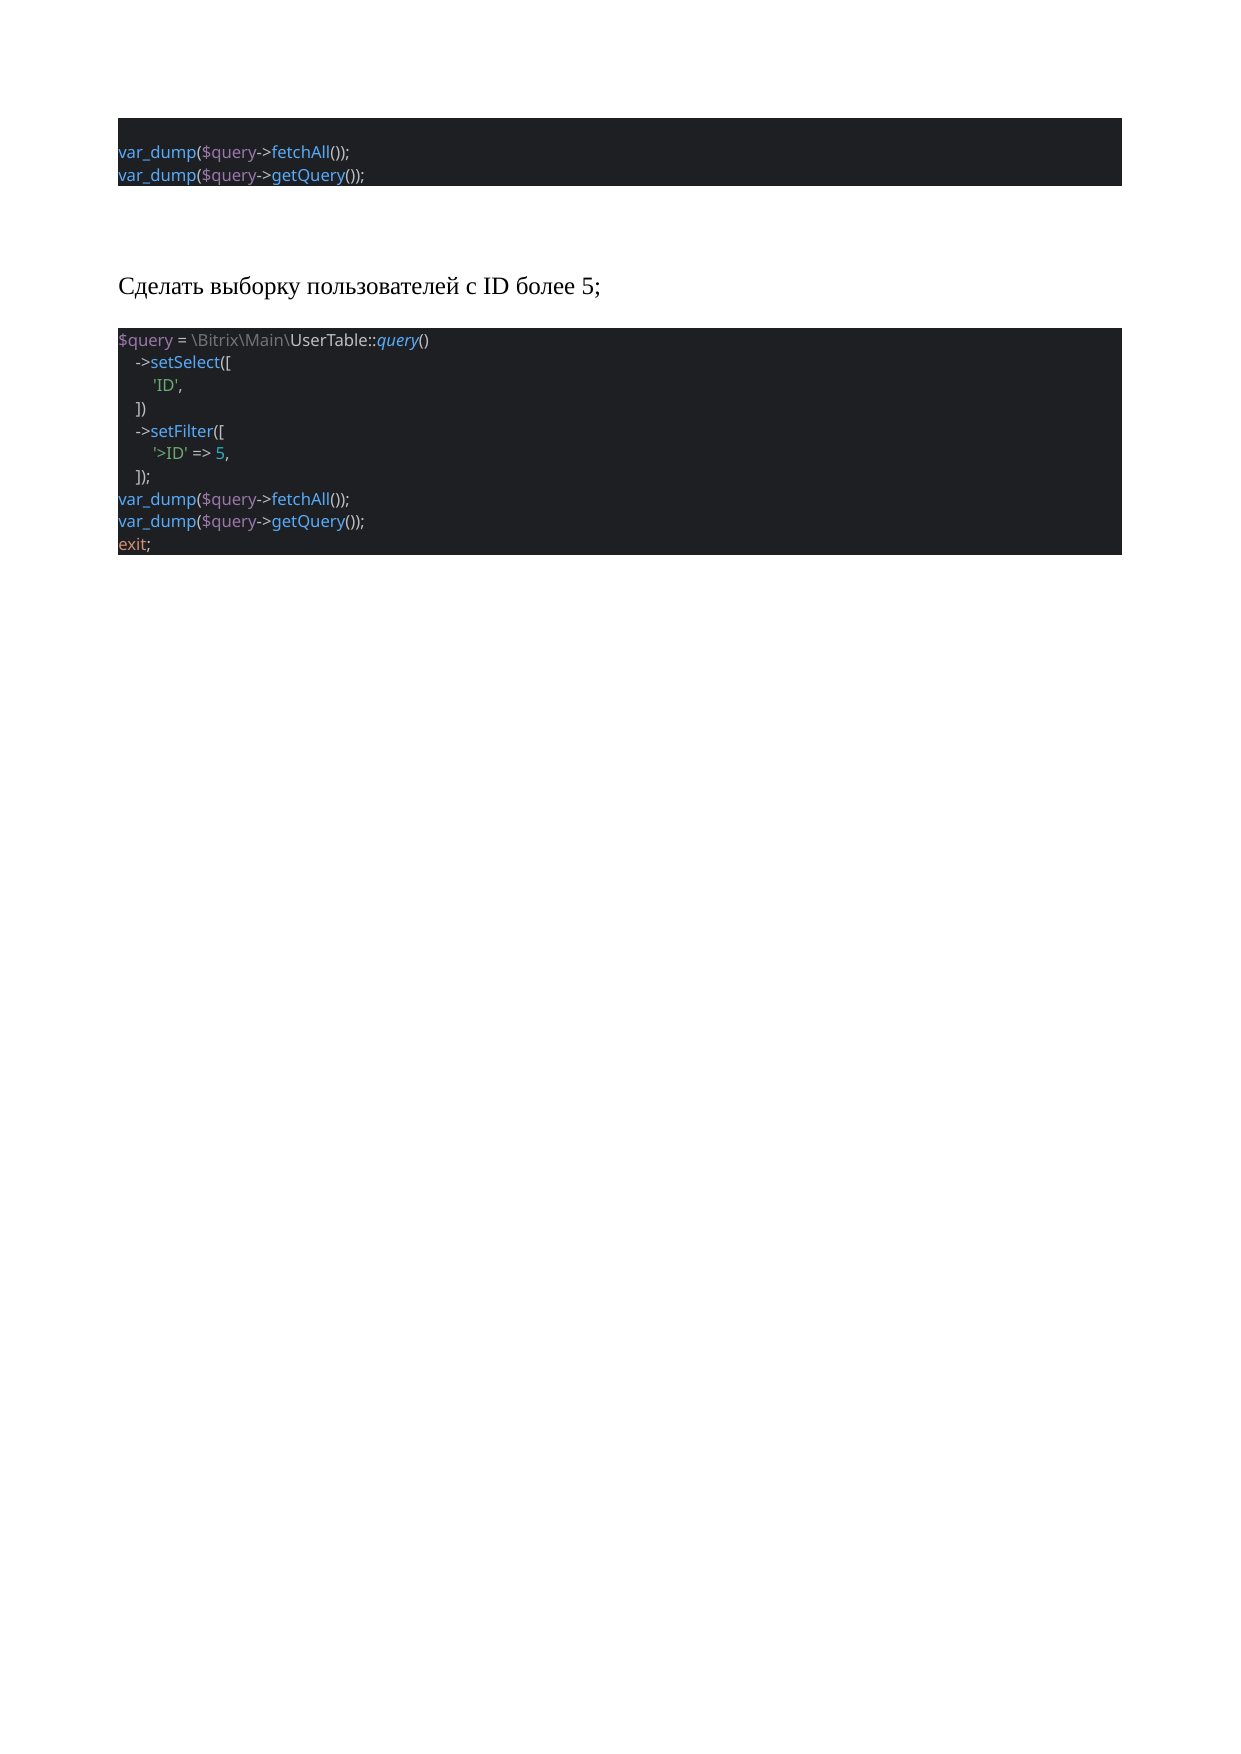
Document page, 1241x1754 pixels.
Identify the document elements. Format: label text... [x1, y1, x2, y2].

text Сделать выборку пользователей с ID более 5; [118, 271, 1122, 300]
text var_dump($query->fetchAll()); var_dump($query->getQuery()); [118, 118, 1122, 186]
text $query = \Bitrix\Main\UserTable::query() ->setSelect([ 'ID', ]) ->setFilter([ '>ID' => 5, ]); var_dump($query->fetchAll()); var_dump($query->getQuery()); exit; [118, 328, 1122, 555]
